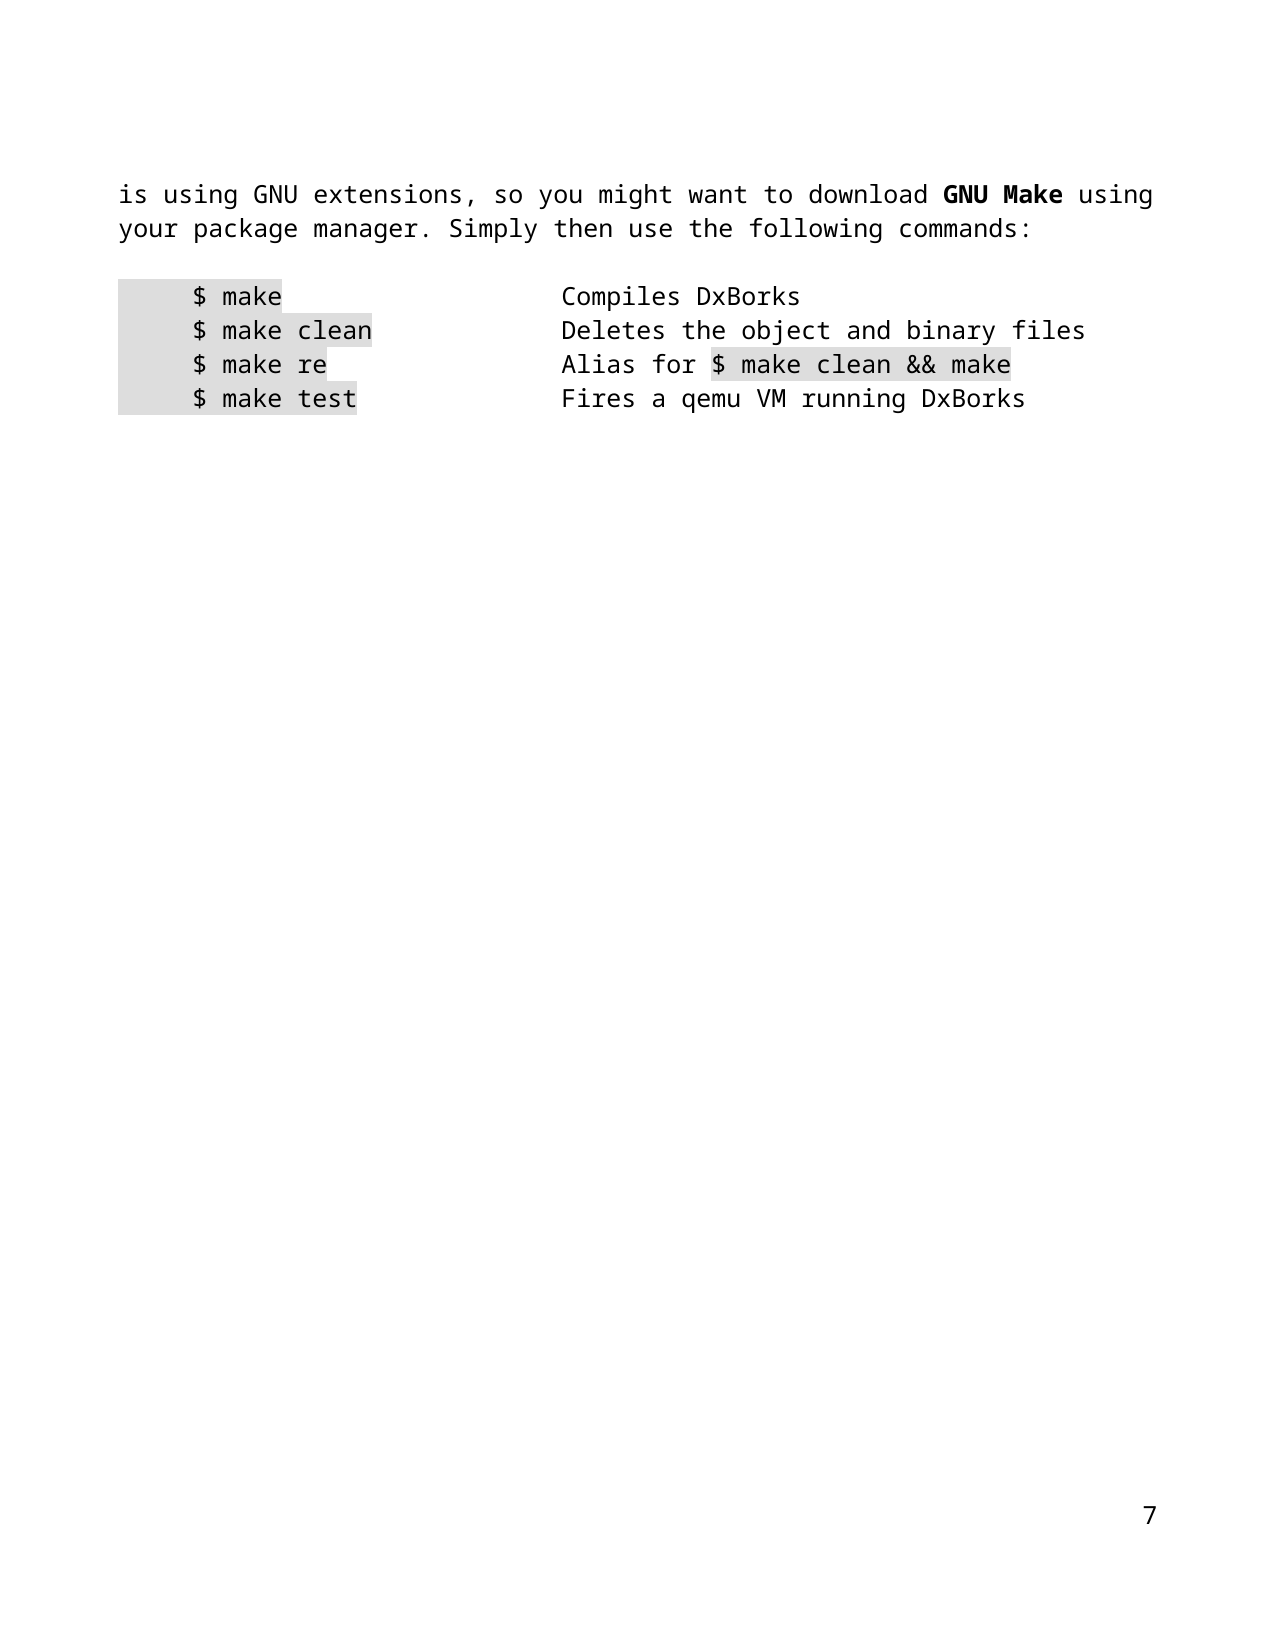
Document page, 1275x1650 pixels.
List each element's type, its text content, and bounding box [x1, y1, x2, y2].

text $ make Compiles DxBorks [118, 278, 1157, 313]
text $ make re Alias for $ make clean && make [118, 347, 1157, 381]
text $ make clean Deletes the object and binary files [118, 313, 1157, 347]
text $ make test Fires a qemu VM running DxBorks [118, 381, 1157, 415]
text is using GNU extensions, so you might want to download GNU Make using your package manager. Simply then use the following commands: [118, 176, 1157, 244]
